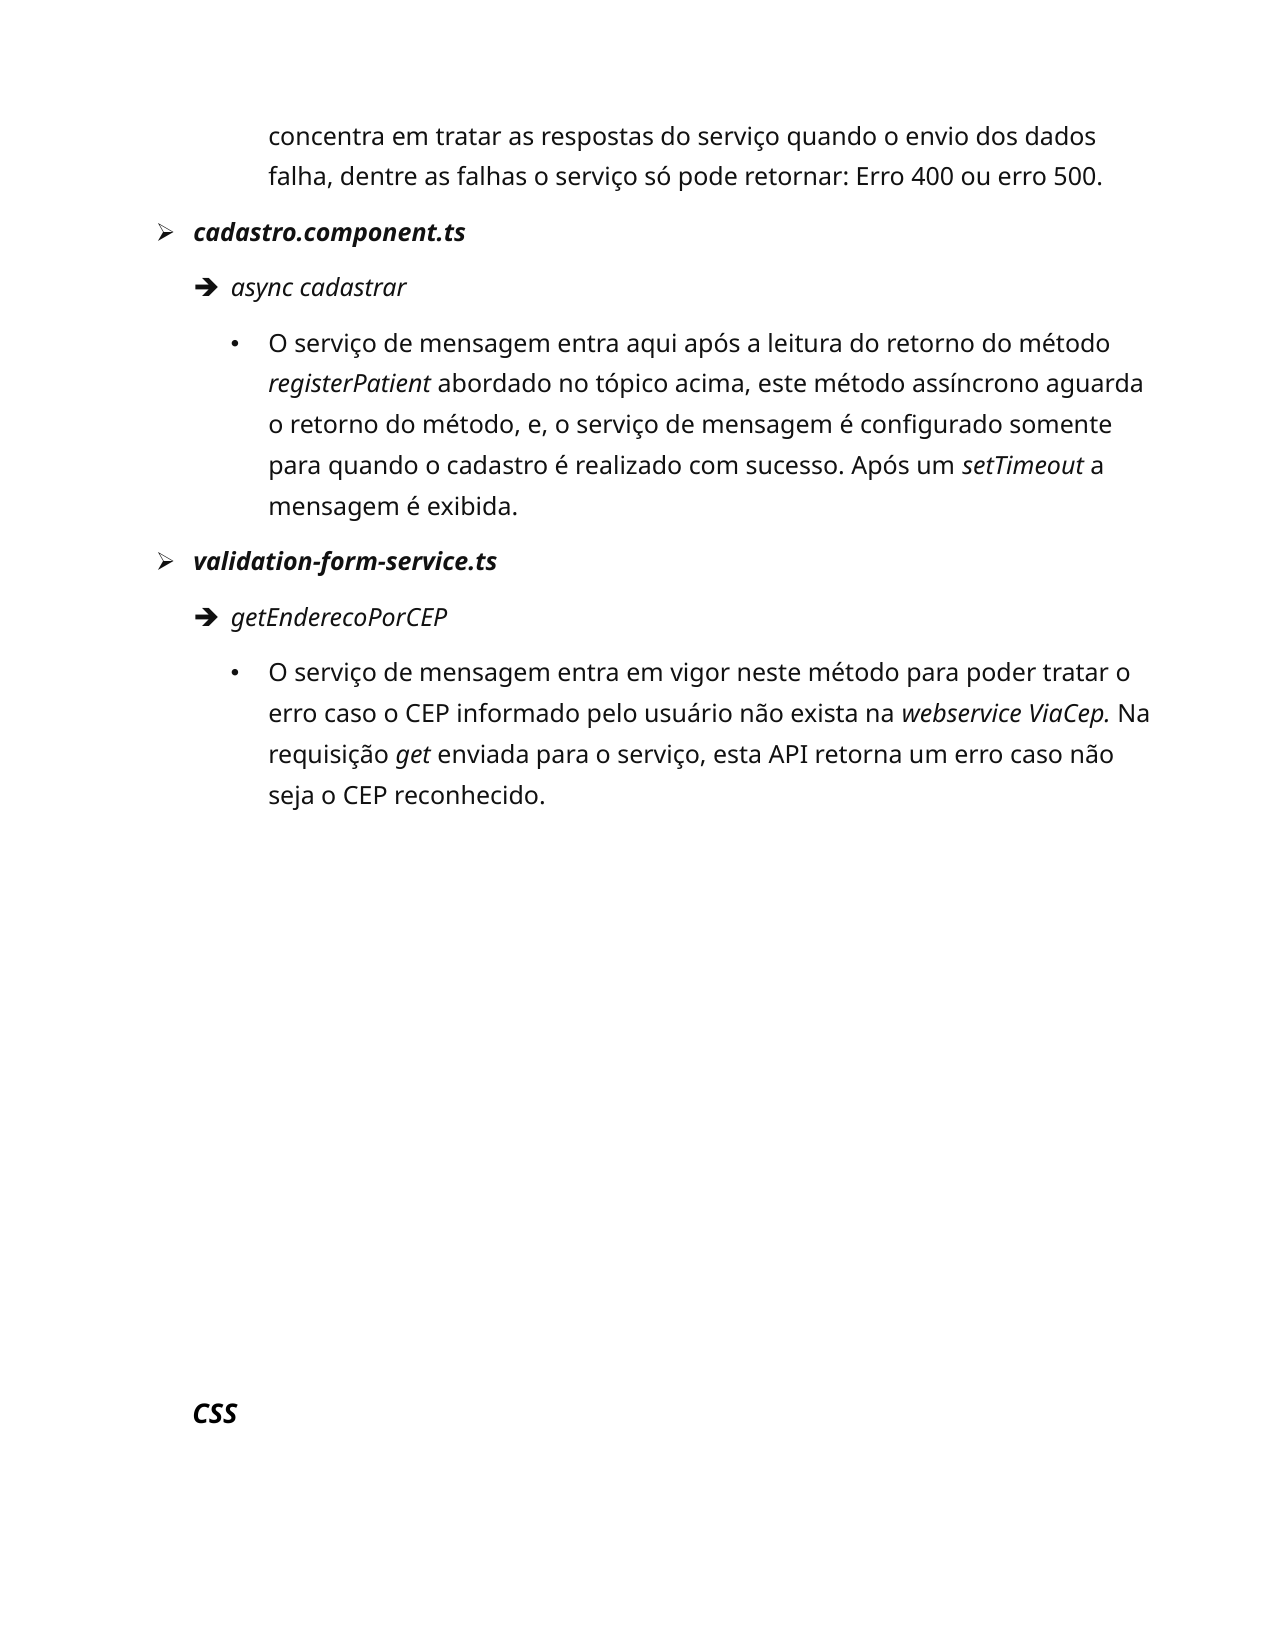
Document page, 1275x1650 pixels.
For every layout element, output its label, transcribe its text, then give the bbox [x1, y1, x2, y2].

list getEnderecoPorCEP [193, 599, 1157, 633]
list O serviço de mensagem entra em vigor neste método para poder tratar o erro caso o CEP informado pelo usuário não exista na webservice ViaCep. Na requisição get enviada para o serviço, esta API retorna um erro caso não seja o CEP reconhecido. [231, 655, 1157, 811]
list async cadastrar [193, 270, 1157, 304]
subtitle CSS [118, 1394, 1157, 1431]
list validation-form-service.ts [156, 544, 1157, 578]
list concentra em tratar as respostas do serviço quando o envio dos dados falha, dentre as falhas o serviço só pode retornar: Erro 400 ou erro 500. [231, 118, 1157, 193]
list cadastro.component.ts [156, 214, 1157, 248]
list O serviço de mensagem entra aqui após a leitura do retorno do método registerPatient abordado no tópico acima, este método assíncrono aguarda o retorno do método, e, o serviço de mensagem é configurado somente para quando o cadastro é realizado com sucesso. Após um setTimeout a mensagem é exibida. [231, 325, 1157, 523]
